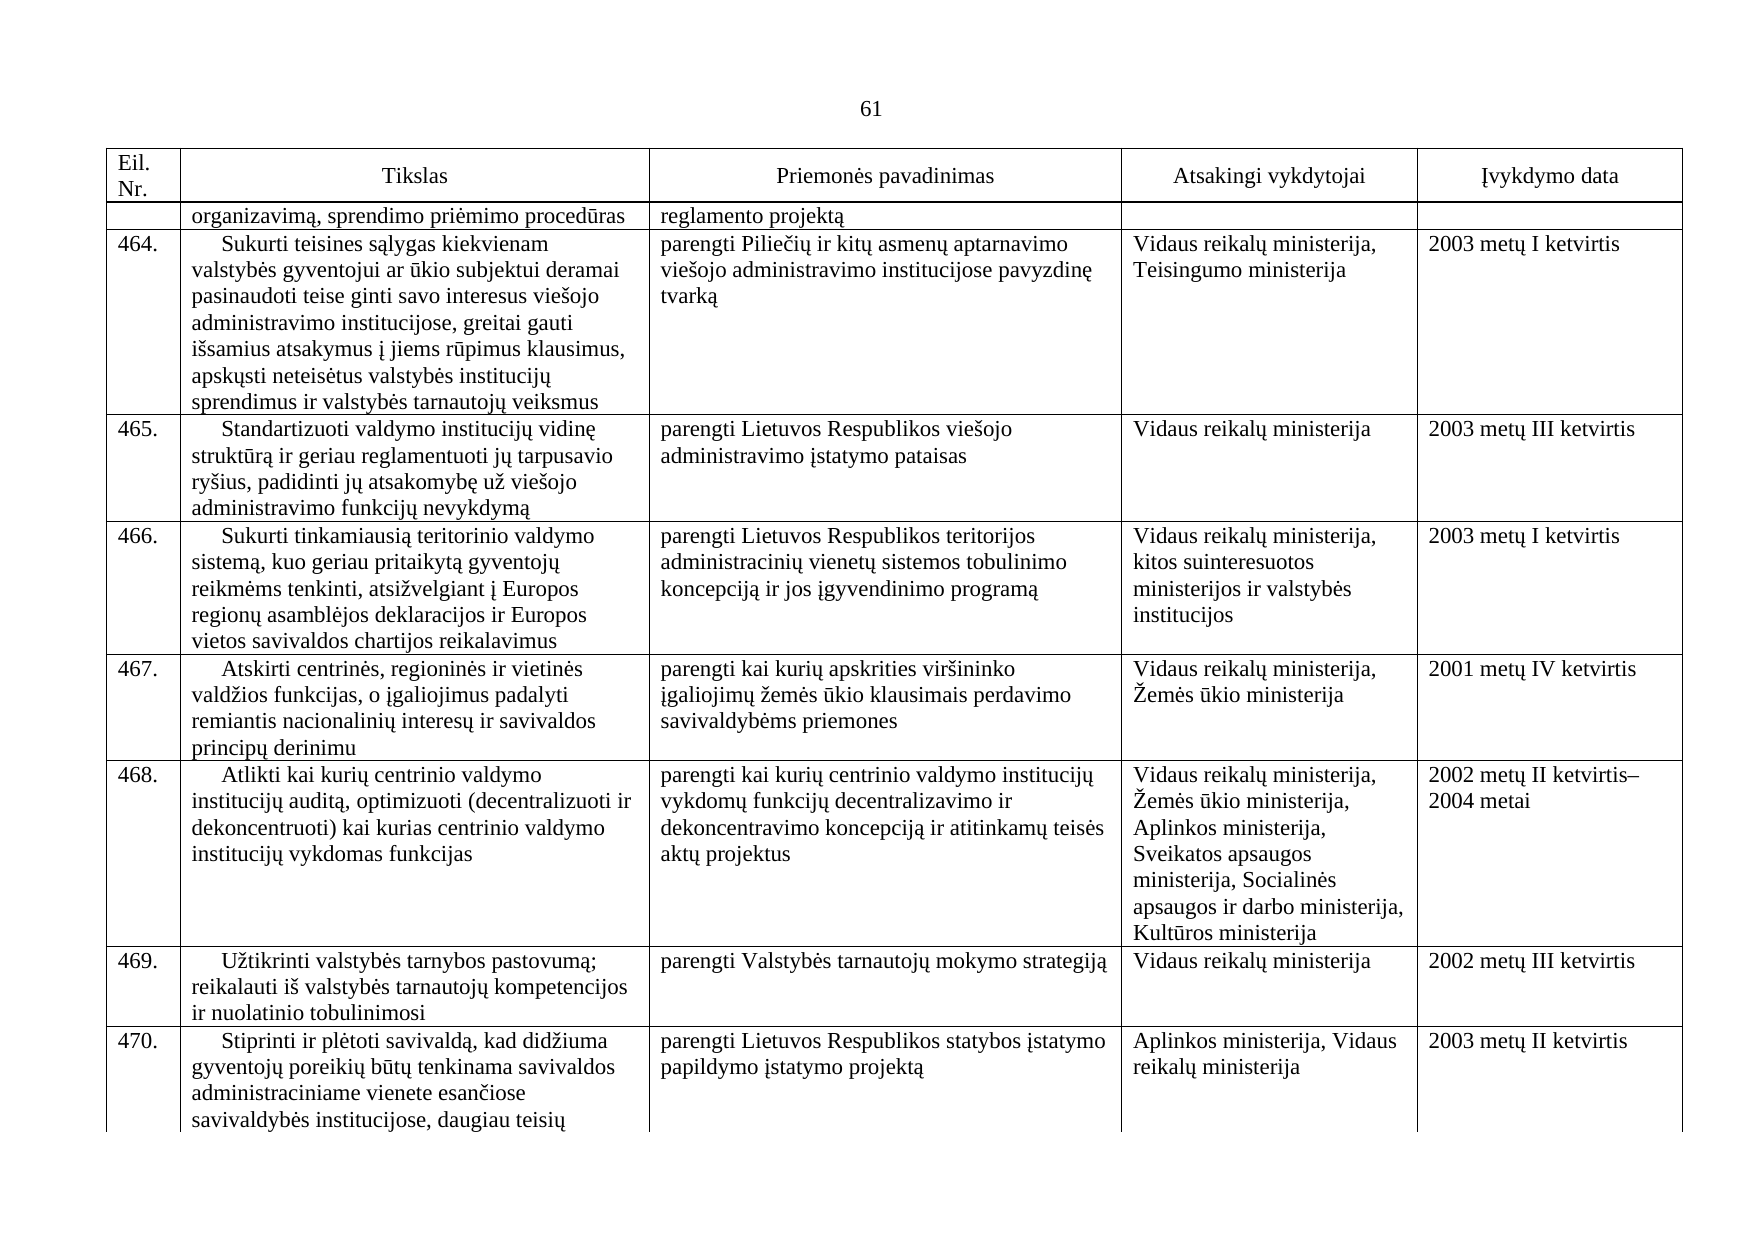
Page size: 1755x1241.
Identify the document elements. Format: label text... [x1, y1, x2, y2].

table_cell parengti kai kurių centrinio valdymo institucijų vykdomų funkcijų decentralizavimo ir dekoncentravimo koncepciją ir atitinkamų teisės aktų projektus [650, 761, 1121, 946]
table_cell Standartizuoti valdymo institucijų vidinę struktūrą ir geriau reglamentuoti jų tarpusavio ryšius, padidinti jų atsakomybę už viešojo administravimo funkcijų nevykdymą [181, 415, 649, 521]
table_cell [1122, 203, 1417, 229]
table_header Atsakingi vykdytojai [1122, 149, 1417, 201]
table_header Priemonės pavadinimas [650, 149, 1121, 201]
table_cell parengti Lietuvos Respublikos statybos įstatymo papildymo įstatymo projektą [650, 1027, 1121, 1132]
table_cell [107, 230, 180, 414]
table_cell Sukurti teisines sąlygas kiekvienam valstybės gyventojui ar ūkio subjektui deramai pasinaudoti teise ginti savo interesus viešojo administravimo institucijose, greitai gauti išsamius atsakymus į jiems rūpimus klausimus, apskųsti neteisėtus valstybės institucijų sprendimus ir valstybės tarnautojų veiksmus [181, 230, 649, 414]
table_cell [107, 415, 180, 521]
table_cell [107, 761, 180, 946]
table_cell Vidaus reikalų ministerija, Teisingumo ministerija [1122, 230, 1417, 414]
table_cell 2001 metų IV ketvirtis [1418, 655, 1682, 760]
table_cell Atlikti kai kurių centrinio valdymo institucijų auditą, optimizuoti (decentralizuoti ir dekoncentruoti) kai kurias centrinio valdymo institucijų vykdomas funkcijas [181, 761, 649, 946]
table_cell Atskirti centrinės, regioninės ir vietinės valdžios funkcijas, o įgaliojimus padalyti remiantis nacionalinių interesų ir savivaldos principų derinimu [181, 655, 649, 760]
table_cell Vidaus reikalų ministerija, Žemės ūkio ministerija [1122, 655, 1417, 760]
table_cell [107, 203, 180, 229]
table_cell parengti Lietuvos Respublikos teritorijos administracinių vienetų sistemos tobulinimo koncepciją ir jos įgyvendinimo programą [650, 522, 1121, 654]
table_cell 2003 metų II ketvirtis [1418, 1027, 1682, 1132]
table_header Eil. Nr. [107, 149, 180, 201]
table_cell parengti Piliečių ir kitų asmenų aptarnavimo viešojo administravimo institucijose pavyzdinę tvarką [650, 230, 1121, 414]
table_cell Vidaus reikalų ministerija, kitos suinteresuotos ministerijos ir valstybės institucijos [1122, 522, 1417, 654]
table_cell [107, 522, 180, 654]
table_cell 2002 metų II ketvirtis–2004 metai [1418, 761, 1682, 946]
table_header Tikslas [181, 149, 649, 201]
table_cell 2003 metų I ketvirtis [1418, 230, 1682, 414]
table_cell parengti kai kurių apskrities viršininko įgaliojimų žemės ūkio klausimais perdavimo savivaldybėms priemones [650, 655, 1121, 760]
table_cell [107, 1027, 180, 1132]
table_cell Sukurti tinkamiausią teritorinio valdymo sistemą, kuo geriau pritaikytą gyventojų reikmėms tenkinti, atsižvelgiant į Europos regionų asamblėjos deklaracijos ir Europos vietos savivaldos chartijos reikalavimus [181, 522, 649, 654]
table_cell Vidaus reikalų ministerija [1122, 415, 1417, 521]
table_cell Vidaus reikalų ministerija, Žemės ūkio ministerija, Aplinkos ministerija, Sveikatos apsaugos ministerija, Socialinės apsaugos ir darbo ministerija, Kultūros ministerija [1122, 761, 1417, 946]
table_cell [107, 655, 180, 760]
table_cell 2003 metų III ketvirtis [1418, 415, 1682, 521]
table_cell parengti Lietuvos Respublikos viešojo administravimo įstatymo pataisas [650, 415, 1121, 521]
table_cell Užtikrinti valstybės tarnybos pastovumą; reikalauti iš valstybės tarnautojų kompetencijos ir nuolatinio tobulinimosi [181, 947, 649, 1026]
table_cell 2003 metų I ketvirtis [1418, 522, 1682, 654]
table_cell Stiprinti ir plėtoti savivaldą, kad didžiuma gyventojų poreikių būtų tenkinama savivaldos administraciniame vienete esančiose savivaldybės institucijose, daugiau teisių [181, 1027, 649, 1132]
table_cell [107, 947, 180, 1026]
table_cell Vidaus reikalų ministerija [1122, 947, 1417, 1026]
table_cell Aplinkos ministerija, Vidaus reikalų ministerija [1122, 1027, 1417, 1132]
table_header Įvykdymo data [1418, 149, 1682, 201]
table_cell parengti Valstybės tarnautojų mokymo strategiją [650, 947, 1121, 1026]
table_cell 2002 metų III ketvirtis [1418, 947, 1682, 1026]
table_cell [1418, 203, 1682, 229]
table_cell organizavimą, sprendimo priėmimo procedūras [181, 203, 649, 229]
table_cell reglamento projektą [650, 203, 1121, 229]
